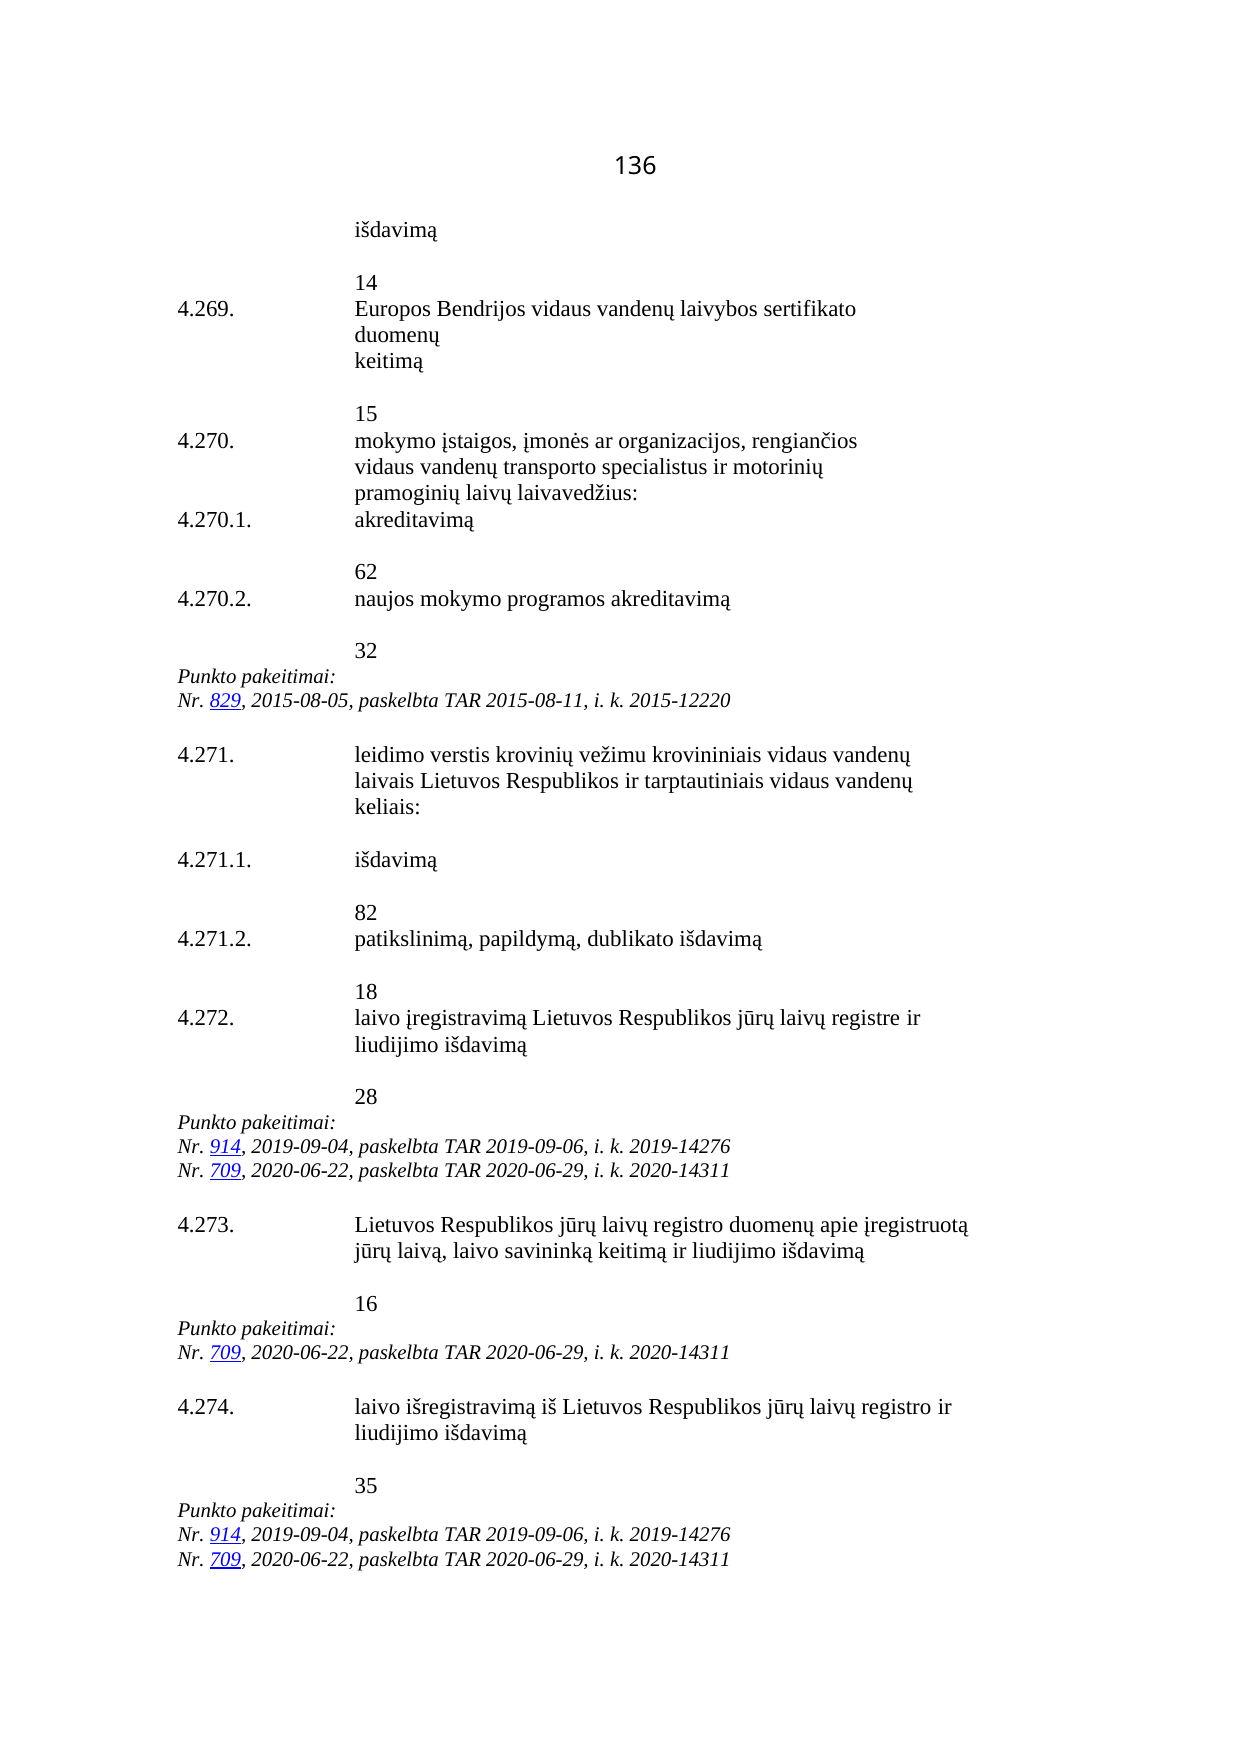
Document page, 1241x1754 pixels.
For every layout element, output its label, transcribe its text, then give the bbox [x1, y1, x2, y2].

text 4.271.2. patikslinimą, papildymą, dublikato išdavimą 18 [177, 925, 945, 1004]
text išdavimą 14 [354, 216, 945, 295]
text Nr. 709, 2020-06-22, paskelbta TAR 2020-06-29, i. k. 2020-14311 [177, 1340, 1093, 1364]
text 4.274. laivo išregistravimą iš Lietuvos Respublikos jūrų laivų registro ir liudijimo išdavimą 35 [177, 1393, 1004, 1498]
text Punkto pakeitimai: [177, 1316, 1093, 1340]
text vidaus vandenų transporto specialistus ir motorinių [354, 453, 886, 479]
text 4.271.1. išdavimą 82 [177, 846, 945, 925]
text Punkto pakeitimai: [177, 664, 1093, 688]
text 4.272. laivo įregistravimą Lietuvos Respublikos jūrų laivų registre ir liudijimo išdavimą 28 [177, 1004, 1004, 1110]
text 4.273. Lietuvos Respublikos jūrų laivų registro duomenų apie įregistruotą jūrų laivą, laivo savininką keitimą ir liudijimo išdavimą 16 [177, 1211, 1004, 1316]
text 4.270.1. akreditavimą 62 [177, 506, 886, 585]
text Nr. 914, 2019-09-04, paskelbta TAR 2019-09-06, i. k. 2019-14276 [177, 1134, 1093, 1158]
text 4.271. leidimo verstis krovinių vežimu krovininiais vidaus vandenų [177, 741, 945, 767]
text Nr. 709, 2020-06-22, paskelbta TAR 2020-06-29, i. k. 2020-14311 [177, 1158, 1093, 1182]
text 4.270. mokymo įstaigos, įmonės ar organizacijos, rengiančios [177, 427, 886, 453]
text Nr. 829, 2015-08-05, paskelbta TAR 2015-08-11, i. k. 2015-12220 [177, 688, 1093, 712]
text laivais Lietuvos Respublikos ir tarptautiniais vidaus vandenų [354, 767, 945, 793]
text 4.269. Europos Bendrijos vidaus vandenų laivybos sertifikato duomenų [177, 295, 945, 348]
text pramoginių laivų laivavedžius: [354, 479, 886, 506]
text Nr. 709, 2020-06-22, paskelbta TAR 2020-06-29, i. k. 2020-14311 [177, 1546, 1093, 1571]
text Nr. 914, 2019-09-04, paskelbta TAR 2019-09-06, i. k. 2019-14276 [177, 1522, 1093, 1546]
text Punkto pakeitimai: [177, 1498, 1093, 1522]
text Punkto pakeitimai: [177, 1110, 1093, 1134]
text keliais: [354, 793, 945, 846]
text 4.270.2. naujos mokymo programos akreditavimą 32 [177, 585, 886, 664]
text keitimą 15 [354, 348, 945, 427]
